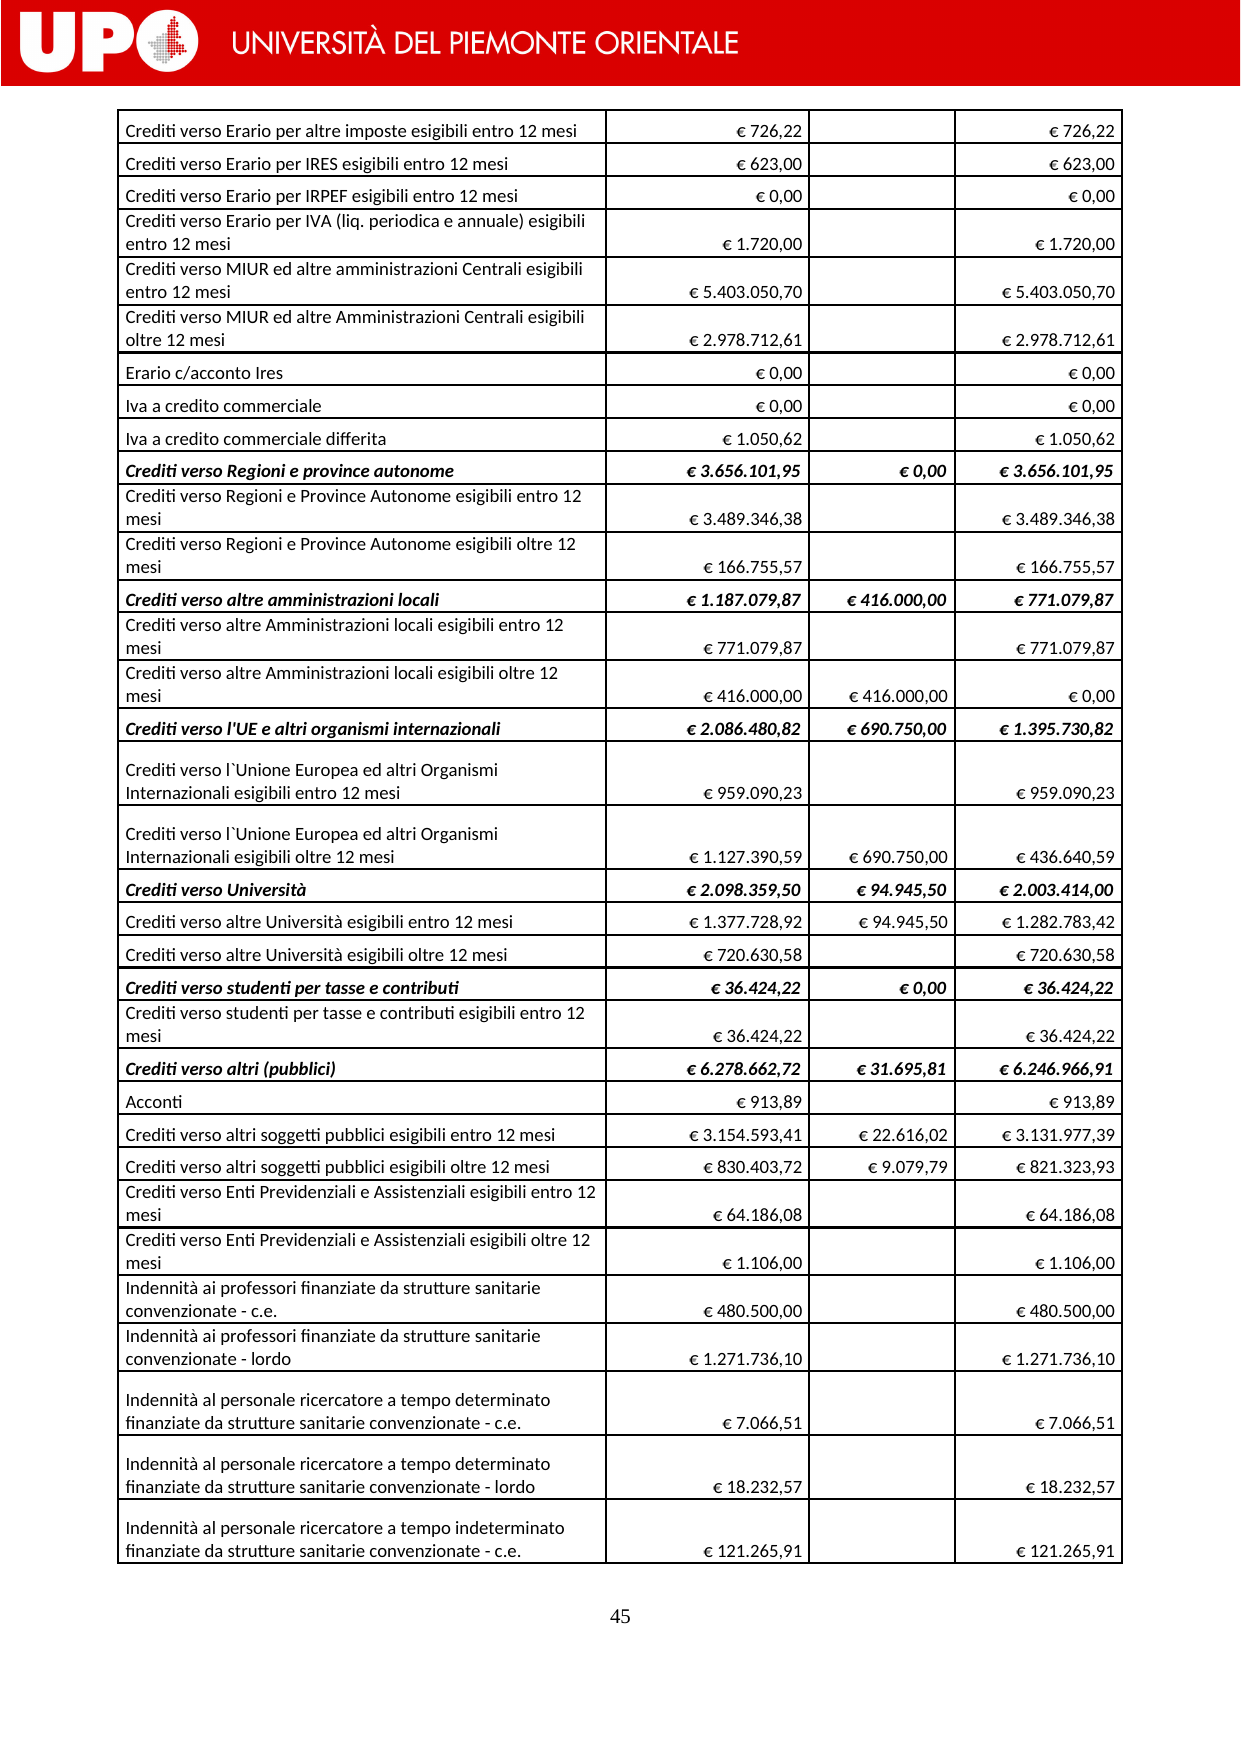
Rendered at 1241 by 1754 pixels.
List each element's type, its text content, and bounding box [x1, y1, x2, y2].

table_cell Indennità ai professori finanziate da strutture sanitarie convenzionate - c.e. [119, 1276, 605, 1322]
table_cell € 1.271.736,10 [607, 1324, 808, 1370]
table_cell Crediti verso studenti per tasse e contributi [119, 969, 605, 999]
table_cell € 2.003.414,00 [956, 870, 1121, 901]
table_cell [810, 1500, 954, 1562]
table_cell [810, 936, 954, 966]
table_cell € 690.750,00 [810, 806, 954, 868]
table_cell Crediti verso Erario per IRPEF esigibili entro 12 mesi [119, 177, 605, 208]
table_cell € 1.720,00 [956, 210, 1121, 256]
table_cell Crediti verso Regioni e province autonome [119, 452, 605, 483]
table_cell € 0,00 [956, 354, 1121, 384]
table_cell € 959.090,23 [956, 742, 1121, 804]
table_cell € 2.086.480,82 [607, 709, 808, 740]
table_cell Indennità al personale ricercatore a tempo indeterminato finanziate da strutture sanitarie convenzionate - c.e. [119, 1500, 605, 1562]
table_cell Crediti verso Regioni e Province Autonome esigibili oltre 12 mesi [119, 533, 605, 578]
table_cell Crediti verso l`Unione Europea ed altri Organismi Internazionali esigibili entro 12 mesi [119, 742, 605, 804]
table_cell € 64.186,08 [607, 1181, 808, 1226]
table_cell [810, 210, 954, 256]
table_cell € 0,00 [810, 969, 954, 999]
table_cell Erario c/acconto Ires [119, 354, 605, 384]
table_cell € 771.079,87 [607, 613, 808, 659]
table_cell Crediti verso Erario per altre imposte esigibili entro 12 mesi [119, 111, 605, 142]
table_cell Crediti verso l`Unione Europea ed altri Organismi Internazionali esigibili oltre 12 mesi [119, 806, 605, 868]
table_cell € 2.098.359,50 [607, 870, 808, 901]
table_cell € 3.131.977,39 [956, 1115, 1121, 1146]
table_cell Crediti verso MIUR ed altre Amministrazioni Centrali esigibili oltre 12 mesi [119, 306, 605, 351]
table_cell Crediti verso l'UE e altri organismi internazionali [119, 709, 605, 740]
table_cell € 94.945,50 [810, 870, 954, 901]
table_cell € 31.695,81 [810, 1049, 954, 1080]
table_cell Crediti verso Enti Previdenziali e Assistenziali esigibili entro 12 mesi [119, 1181, 605, 1226]
table_cell € 0,00 [607, 354, 808, 384]
table_cell € 771.079,87 [956, 581, 1121, 611]
table_cell € 1.050,62 [607, 419, 808, 450]
table_cell [810, 533, 954, 578]
table_cell € 36.424,22 [956, 969, 1121, 999]
table_cell € 1.106,00 [956, 1229, 1121, 1274]
table_cell € 771.079,87 [956, 613, 1121, 659]
table_cell € 3.656.101,95 [607, 452, 808, 483]
table_cell € 94.945,50 [810, 903, 954, 934]
table_cell [810, 111, 954, 142]
table_cell € 0,00 [810, 452, 954, 483]
table_cell € 416.000,00 [810, 661, 954, 707]
table_cell Indennità ai professori finanziate da strutture sanitarie convenzionate - lordo [119, 1324, 605, 1370]
table_cell € 480.500,00 [956, 1276, 1121, 1322]
table_cell € 3.656.101,95 [956, 452, 1121, 483]
table_cell Crediti verso Regioni e Province Autonome esigibili entro 12 mesi [119, 485, 605, 531]
table_cell € 2.978.712,61 [956, 306, 1121, 351]
table_cell € 0,00 [956, 386, 1121, 417]
table_cell € 959.090,23 [607, 742, 808, 804]
table_cell € 1.187.079,87 [607, 581, 808, 611]
table_cell € 1.106,00 [607, 1229, 808, 1274]
table_cell Crediti verso Erario per IVA (liq. periodica e annuale) esigibili entro 12 mesi [119, 210, 605, 256]
table_cell Crediti verso Università [119, 870, 605, 901]
table_cell [810, 1082, 954, 1113]
table_cell € 64.186,08 [956, 1181, 1121, 1226]
table_cell € 1.127.390,59 [607, 806, 808, 868]
table_cell [810, 306, 954, 351]
table_cell € 436.640,59 [956, 806, 1121, 868]
table_cell € 0,00 [607, 177, 808, 208]
table_cell € 1.720,00 [607, 210, 808, 256]
table_cell € 913,89 [607, 1082, 808, 1113]
table_cell Crediti verso altre Università esigibili entro 12 mesi [119, 903, 605, 934]
table_cell Crediti verso altre Amministrazioni locali esigibili oltre 12 mesi [119, 661, 605, 707]
table_cell € 5.403.050,70 [607, 258, 808, 303]
table_cell € 623,00 [956, 144, 1121, 175]
table_cell € 7.066,51 [607, 1372, 808, 1434]
table_cell € 726,22 [956, 111, 1121, 142]
table_cell € 416.000,00 [607, 661, 808, 707]
table_cell € 726,22 [607, 111, 808, 142]
table_cell € 7.066,51 [956, 1372, 1121, 1434]
table_cell [810, 742, 954, 804]
table_cell [810, 144, 954, 175]
table_cell Crediti verso altri (pubblici) [119, 1049, 605, 1080]
table_cell € 1.377.728,92 [607, 903, 808, 934]
table_cell € 0,00 [956, 177, 1121, 208]
table_cell € 1.050,62 [956, 419, 1121, 450]
table_cell € 121.265,91 [607, 1500, 808, 1562]
table_cell Crediti verso altri soggetti pubblici esigibili entro 12 mesi [119, 1115, 605, 1146]
table_cell Crediti verso altre Amministrazioni locali esigibili entro 12 mesi [119, 613, 605, 659]
table_cell € 480.500,00 [607, 1276, 808, 1322]
table_cell € 36.424,22 [607, 1001, 808, 1047]
table_cell [810, 177, 954, 208]
table_cell Iva a credito commerciale differita [119, 419, 605, 450]
table_cell [810, 1181, 954, 1226]
table_cell [810, 1001, 954, 1047]
table_cell € 0,00 [607, 386, 808, 417]
table_cell € 913,89 [956, 1082, 1121, 1113]
table_cell € 3.489.346,38 [607, 485, 808, 531]
table_cell Crediti verso studenti per tasse e contributi esigibili entro 12 mesi [119, 1001, 605, 1047]
table_cell € 623,00 [607, 144, 808, 175]
table_cell Crediti verso Enti Previdenziali e Assistenziali esigibili oltre 12 mesi [119, 1229, 605, 1274]
table_cell Acconti [119, 1082, 605, 1113]
table_cell [810, 485, 954, 531]
table_cell € 6.278.662,72 [607, 1049, 808, 1080]
table_cell € 5.403.050,70 [956, 258, 1121, 303]
table_cell € 22.616,02 [810, 1115, 954, 1146]
table_cell € 1.282.783,42 [956, 903, 1121, 934]
table_cell Crediti verso altre Università esigibili oltre 12 mesi [119, 936, 605, 966]
table_cell € 3.489.346,38 [956, 485, 1121, 531]
table_cell € 720.630,58 [956, 936, 1121, 966]
table_cell [810, 386, 954, 417]
table_cell € 720.630,58 [607, 936, 808, 966]
table_cell € 36.424,22 [607, 969, 808, 999]
table_cell Crediti verso Erario per IRES esigibili entro 12 mesi [119, 144, 605, 175]
table_cell Indennità al personale ricercatore a tempo determinato finanziate da strutture sanitarie convenzionate - lordo [119, 1436, 605, 1498]
table_cell [810, 258, 954, 303]
table_cell € 690.750,00 [810, 709, 954, 740]
table_cell € 416.000,00 [810, 581, 954, 611]
table_cell [810, 613, 954, 659]
table_cell [810, 1324, 954, 1370]
table_cell € 18.232,57 [956, 1436, 1121, 1498]
table_cell [810, 354, 954, 384]
table_cell Indennità al personale ricercatore a tempo determinato finanziate da strutture sanitarie convenzionate - c.e. [119, 1372, 605, 1434]
table_cell [810, 419, 954, 450]
table_cell € 830.403,72 [607, 1148, 808, 1178]
table_cell € 1.395.730,82 [956, 709, 1121, 740]
table_cell [810, 1372, 954, 1434]
table_cell Crediti verso altri soggetti pubblici esigibili oltre 12 mesi [119, 1148, 605, 1178]
table_cell € 2.978.712,61 [607, 306, 808, 351]
table_cell € 18.232,57 [607, 1436, 808, 1498]
table_cell € 166.755,57 [607, 533, 808, 578]
table_cell € 121.265,91 [956, 1500, 1121, 1562]
table_cell € 36.424,22 [956, 1001, 1121, 1047]
table_cell € 9.079,79 [810, 1148, 954, 1178]
table_cell [810, 1229, 954, 1274]
table_cell € 821.323,93 [956, 1148, 1121, 1178]
table_cell [810, 1436, 954, 1498]
table_cell Crediti verso MIUR ed altre amministrazioni Centrali esigibili entro 12 mesi [119, 258, 605, 303]
table_cell € 3.154.593,41 [607, 1115, 808, 1146]
table_cell Crediti verso altre amministrazioni locali [119, 581, 605, 611]
table_cell € 1.271.736,10 [956, 1324, 1121, 1370]
table_cell € 6.246.966,91 [956, 1049, 1121, 1080]
table_cell € 0,00 [956, 661, 1121, 707]
table_cell [810, 1276, 954, 1322]
table_cell € 166.755,57 [956, 533, 1121, 578]
table_cell Iva a credito commerciale [119, 386, 605, 417]
